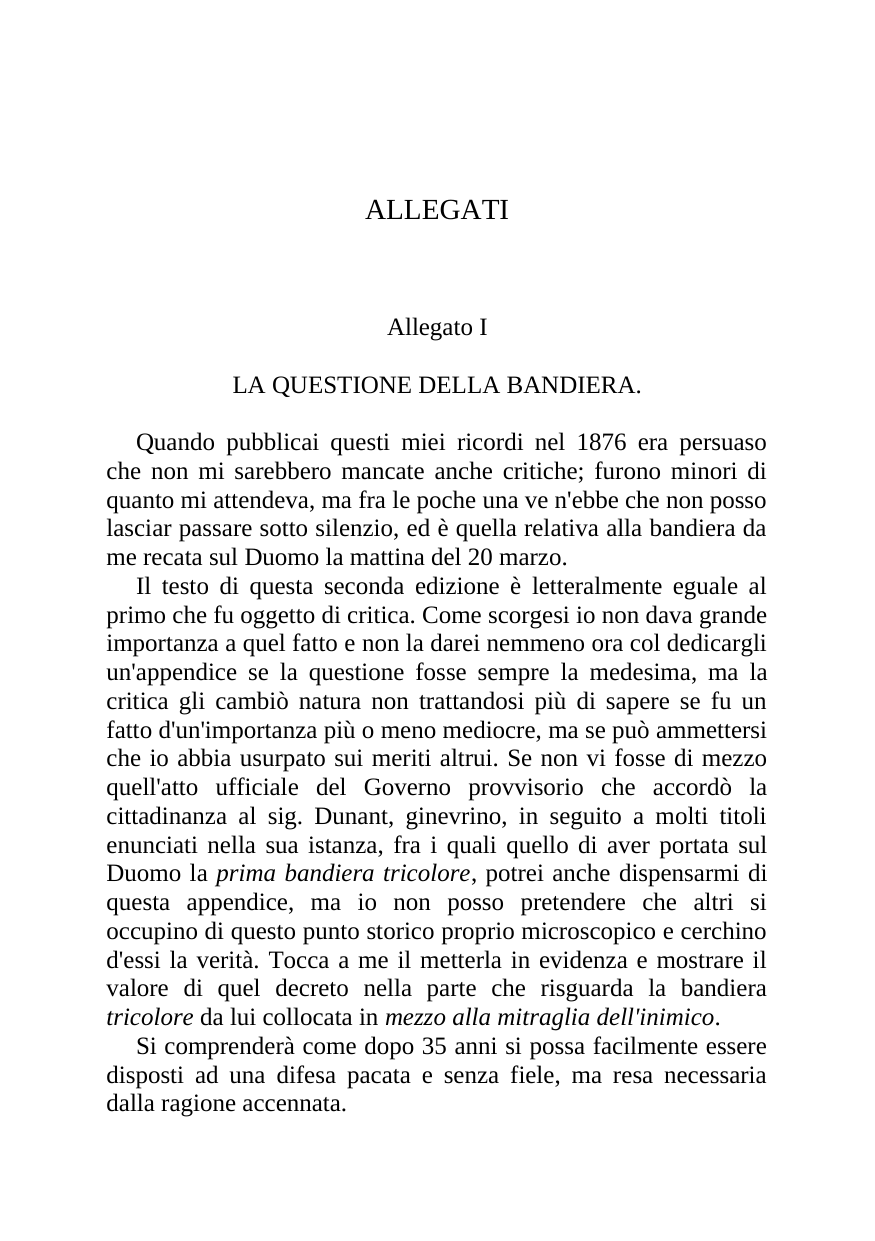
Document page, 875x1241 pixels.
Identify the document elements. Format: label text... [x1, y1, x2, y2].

text Allegato I [106, 312, 768, 341]
text ALLEGATI [106, 192, 768, 226]
text LA QUESTIONE DELLA BANDIERA. [106, 370, 768, 398]
text Quando pubblicai questi miei ricordi nel 1876 era persuaso che non mi sarebbero mancate anche critiche; furono minori di quanto mi attendeva, ma fra le poche una ve n'ebbe che non posso lasciar passare sotto silenzio, ed è quella relativa alla bandiera da me recata sul Duomo la mattina del 20 marzo. [106, 427, 768, 571]
text Si comprenderà come dopo 35 anni si possa facilmente essere disposti ad una difesa pacata e senza fiele, ma resa necessaria dalla ragione accennata. [106, 1031, 768, 1117]
text Il testo di questa seconda edizione è letteralmente eguale al primo che fu oggetto di critica. Come scorgesi io non dava grande importanza a quel fatto e non la darei nemmeno ora col dedicargli un'appendice se la questione fosse sempre la medesima, ma la critica gli cambiò natura non trattandosi più di sapere se fu un fatto d'un'importanza più o meno mediocre, ma se può ammettersi che io abbia usurpato sui meriti altrui. Se non vi fosse di mezzo quell'atto ufficiale del Governo provvisorio che accordò la cittadinanza al sig. Dunant, ginevrino, in seguito a molti titoli enunciati nella sua istanza, fra i quali quello di aver portata sul Duomo la prima bandiera tricolore, potrei anche dispensarmi di questa appendice, ma io non posso pretendere che altri si occupino di questo punto storico proprio microscopico e cerchino d'essi la verità. Tocca a me il metterla in evidenza e mostrare il valore di quel decreto nella parte che risguarda la bandiera tricolore da lui collocata in mezzo alla mitraglia dell'inimico. [106, 571, 768, 1031]
